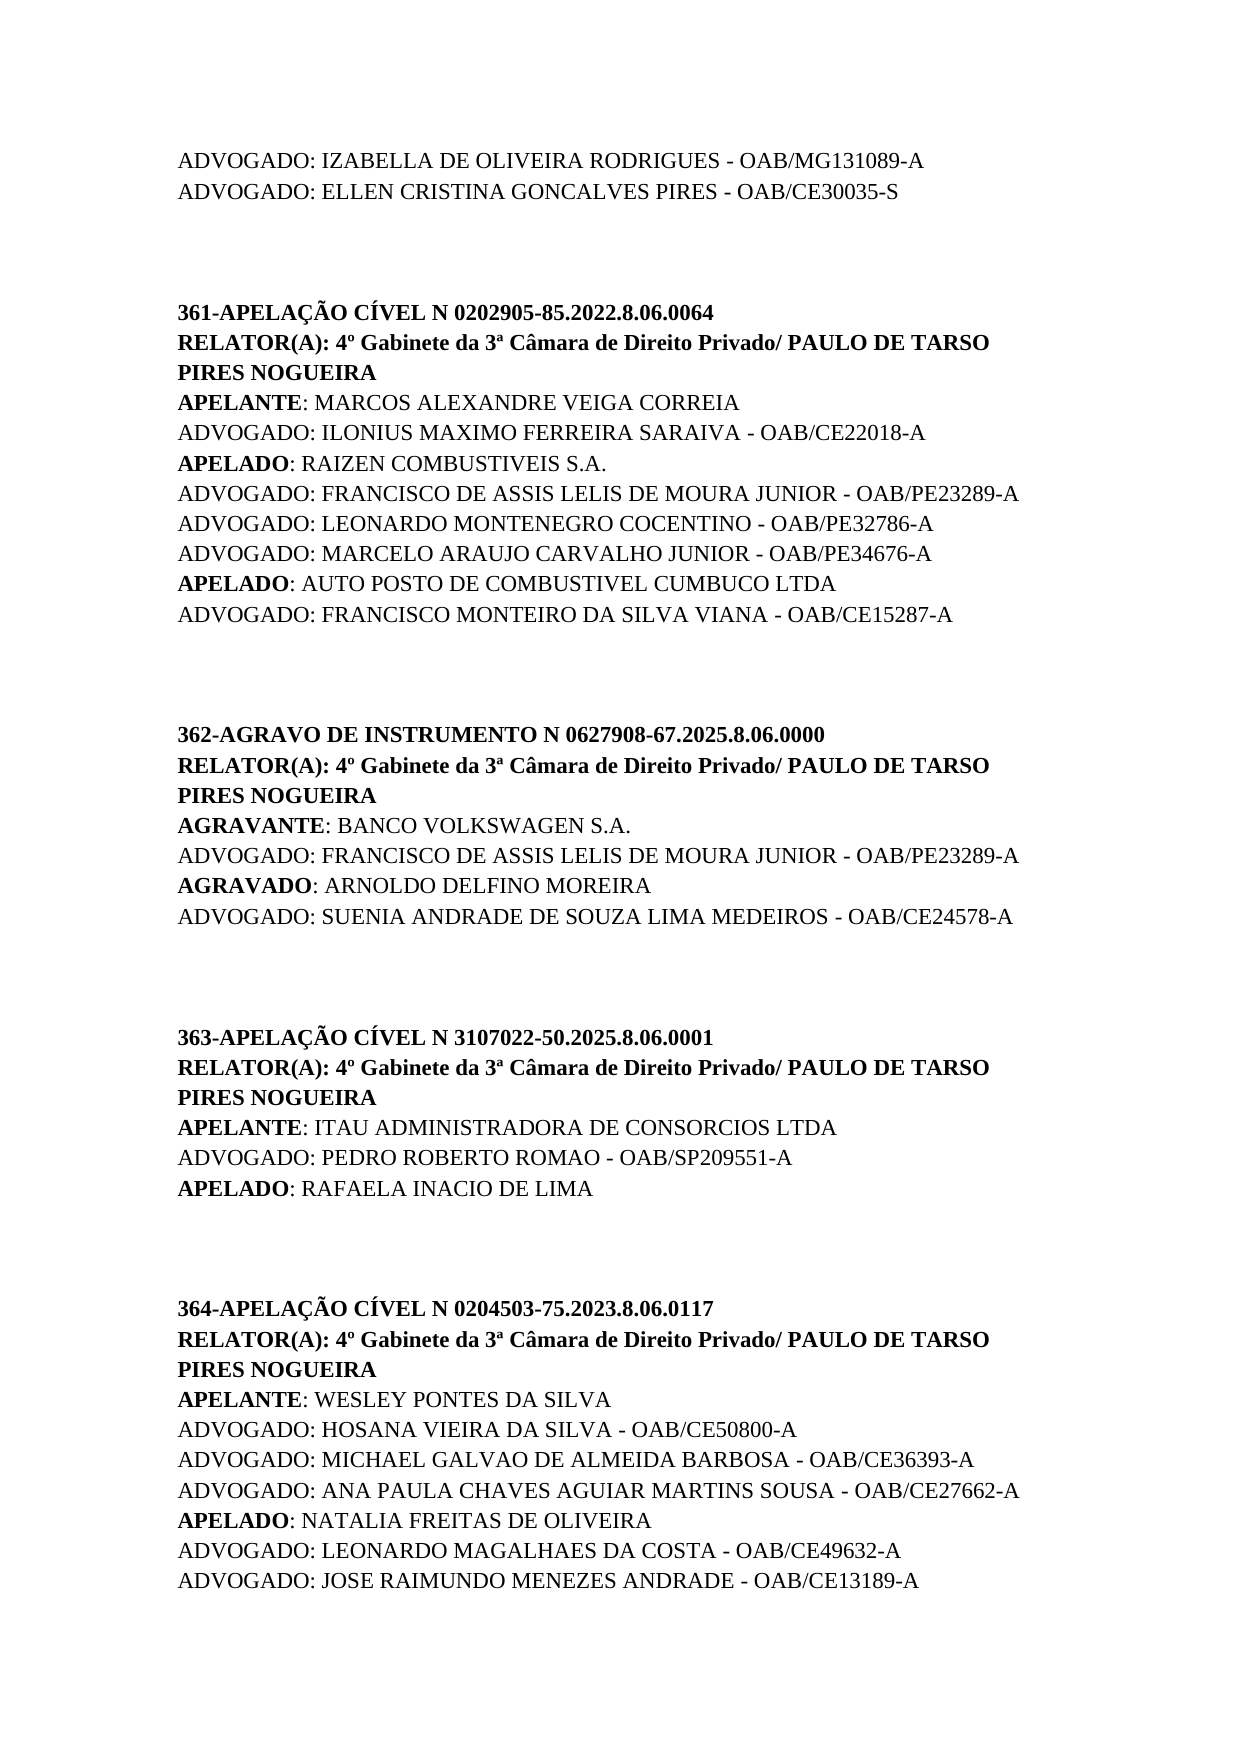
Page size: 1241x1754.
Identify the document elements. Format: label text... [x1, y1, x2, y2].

text ADVOGADO: IZABELLA DE OLIVEIRA RODRIGUES - OAB/MG131089-A ADVOGADO: ELLEN CRISTINA GONCALVES PIRES - OAB/CE30035-S 361-APELAÇÃO CÍVEL N 0202905-85.2022.8.06.0064 RELATOR(A): 4º Gabinete da 3ª Câmara de Direito Privado/ PAULO DE TARSO PIRES NOGUEIRA APELANTE: MARCOS ALEXANDRE VEIGA CORREIA ADVOGADO: ILONIUS MAXIMO FERREIRA SARAIVA - OAB/CE22018-A APELADO: RAIZEN COMBUSTIVEIS S.A. ADVOGADO: FRANCISCO DE ASSIS LELIS DE MOURA JUNIOR - OAB/PE23289-A ADVOGADO: LEONARDO MONTENEGRO COCENTINO - OAB/PE32786-A ADVOGADO: MARCELO ARAUJO CARVALHO JUNIOR - OAB/PE34676-A APELADO: AUTO POSTO DE COMBUSTIVEL CUMBUCO LTDA ADVOGADO: FRANCISCO MONTEIRO DA SILVA VIANA - OAB/CE15287-A 362-AGRAVO DE INSTRUMENTO N 0627908-67.2025.8.06.0000 RELATOR(A): 4º Gabinete da 3ª Câmara de Direito Privado/ PAULO DE TARSO PIRES NOGUEIRA AGRAVANTE: BANCO VOLKSWAGEN S.A. ADVOGADO: FRANCISCO DE ASSIS LELIS DE MOURA JUNIOR - OAB/PE23289-A AGRAVADO: ARNOLDO DELFINO MOREIRA ADVOGADO: SUENIA ANDRADE DE SOUZA LIMA MEDEIROS - OAB/CE24578-A 363-APELAÇÃO CÍVEL N 3107022-50.2025.8.06.0001 RELATOR(A): 4º Gabinete da 3ª Câmara de Direito Privado/ PAULO DE TARSO PIRES NOGUEIRA APELANTE: ITAU ADMINISTRADORA DE CONSORCIOS LTDA ADVOGADO: PEDRO ROBERTO ROMAO - OAB/SP209551-A APELADO: RAFAELA INACIO DE LIMA 364-APELAÇÃO CÍVEL N 0204503-75.2023.8.06.0117 RELATOR(A): 4º Gabinete da 3ª Câmara de Direito Privado/ PAULO DE TARSO PIRES NOGUEIRA APELANTE: WESLEY PONTES DA SILVA ADVOGADO: HOSANA VIEIRA DA SILVA - OAB/CE50800-A ADVOGADO: MICHAEL GALVAO DE ALMEIDA BARBOSA - OAB/CE36393-A ADVOGADO: ANA PAULA CHAVES AGUIAR MARTINS SOUSA - OAB/CE27662-A APELADO: NATALIA FREITAS DE OLIVEIRA ADVOGADO: LEONARDO MAGALHAES DA COSTA - OAB/CE49632-A ADVOGADO: JOSE RAIMUNDO MENEZES ANDRADE - OAB/CE13189-A [177, 148, 1063, 1594]
